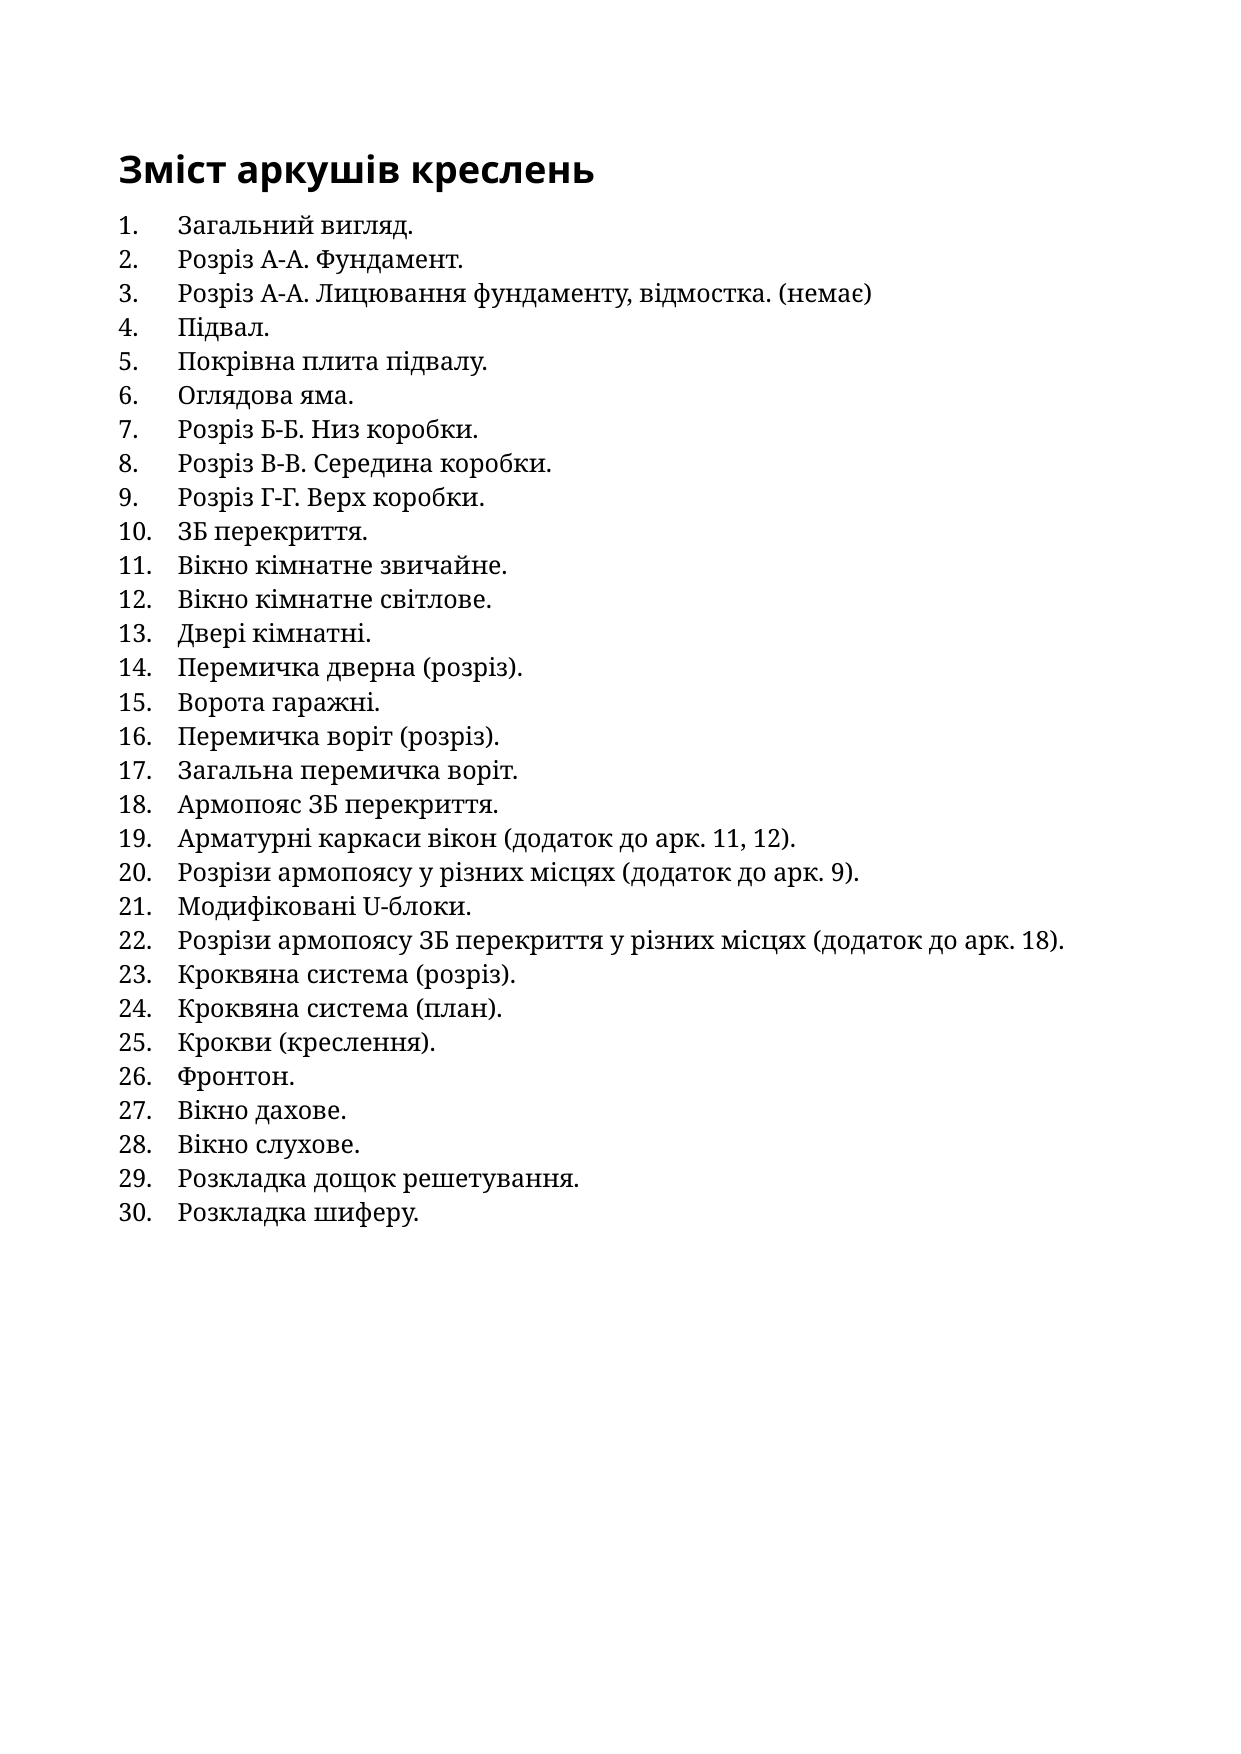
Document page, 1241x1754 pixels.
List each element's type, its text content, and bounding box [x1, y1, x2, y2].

list Покрівна плита підвалу. [118, 343, 1122, 378]
list Ворота гаражні. [118, 684, 1122, 718]
list Розріз Б-Б. Низ коробки. [118, 412, 1122, 446]
list Крокви (креслення). [118, 1025, 1122, 1059]
list Перемичка дверна (розріз). [118, 650, 1122, 684]
list Кроквяна система (план). [118, 991, 1122, 1025]
list Фронтон. [118, 1059, 1122, 1093]
list Модифіковані U-блоки. [118, 888, 1122, 923]
list Армопояс ЗБ перекриття. [118, 786, 1122, 820]
list Розріз А-А. Лицювання фундаменту, відмостка. (немає) [118, 275, 1122, 309]
list Кроквяна система (розріз). [118, 957, 1122, 991]
list ЗБ перекриття. [118, 514, 1122, 548]
list Розрізи армопоясу ЗБ перекриття у різних місцях (додаток до арк. 18). [118, 923, 1122, 957]
list Двері кімнатні. [118, 616, 1122, 650]
list Розкладка дощок решетування. [118, 1161, 1122, 1195]
subtitle Зміст аркушів креслень [118, 143, 1122, 195]
list Розріз Г-Г. Верх коробки. [118, 480, 1122, 514]
list Розріз А-А. Фундамент. [118, 241, 1122, 275]
list Перемичка воріт (розріз). [118, 718, 1122, 752]
list Розрізи армопоясу у різних місцях (додаток до арк. 9). [118, 854, 1122, 888]
list Арматурні каркаси вікон (додаток до арк. 11, 12). [118, 820, 1122, 854]
list Вікно слухове. [118, 1127, 1122, 1161]
list Підвал. [118, 309, 1122, 343]
list Вікно кімнатне світлове. [118, 582, 1122, 616]
list Загальний вигляд. [118, 207, 1122, 241]
list Оглядова яма. [118, 378, 1122, 412]
list Розкладка шиферу. [118, 1195, 1122, 1229]
list Загальна перемичка воріт. [118, 752, 1122, 786]
list Вікно дахове. [118, 1093, 1122, 1127]
list Вікно кімнатне звичайне. [118, 548, 1122, 582]
list Розріз В-В. Середина коробки. [118, 446, 1122, 480]
